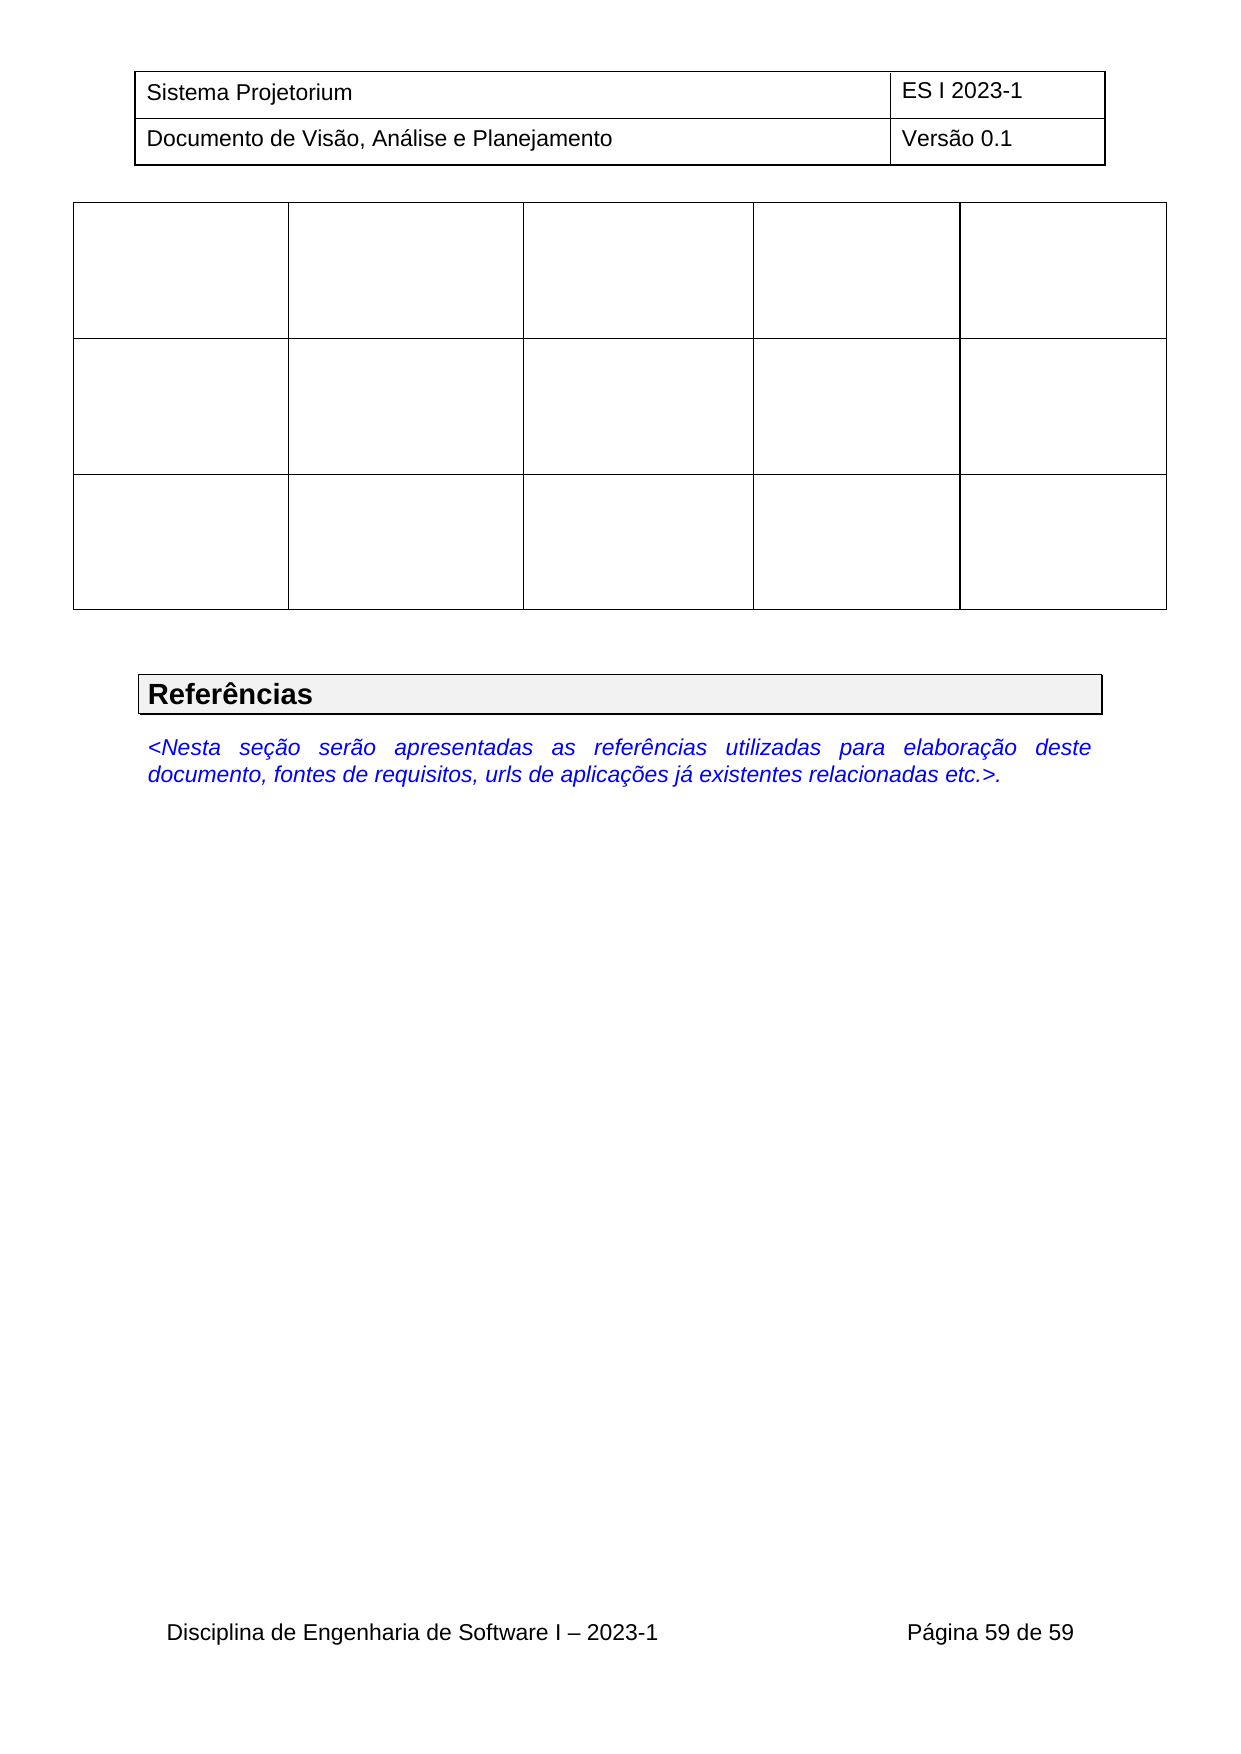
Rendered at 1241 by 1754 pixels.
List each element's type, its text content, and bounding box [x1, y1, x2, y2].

table_cell [74, 475, 288, 609]
table_cell [74, 339, 288, 473]
table_cell [524, 339, 753, 473]
table_cell [289, 475, 523, 609]
table_cell [961, 339, 1166, 473]
text <Nesta seção serão apresentadas as referências utilizadas para elaboração deste documento, fontes de requisitos, urls de aplicações já existentes relacionadas etc.>. [148, 734, 1092, 787]
table_cell [961, 475, 1166, 609]
table_cell [961, 203, 1166, 338]
subtitle Referências [139, 675, 1101, 713]
table_cell [524, 475, 753, 609]
table_cell [754, 203, 959, 338]
table_cell [754, 475, 959, 609]
table_cell [524, 203, 753, 338]
table_cell [74, 203, 288, 338]
table_cell [754, 339, 959, 473]
table_cell [289, 203, 523, 338]
table_cell [289, 339, 523, 473]
